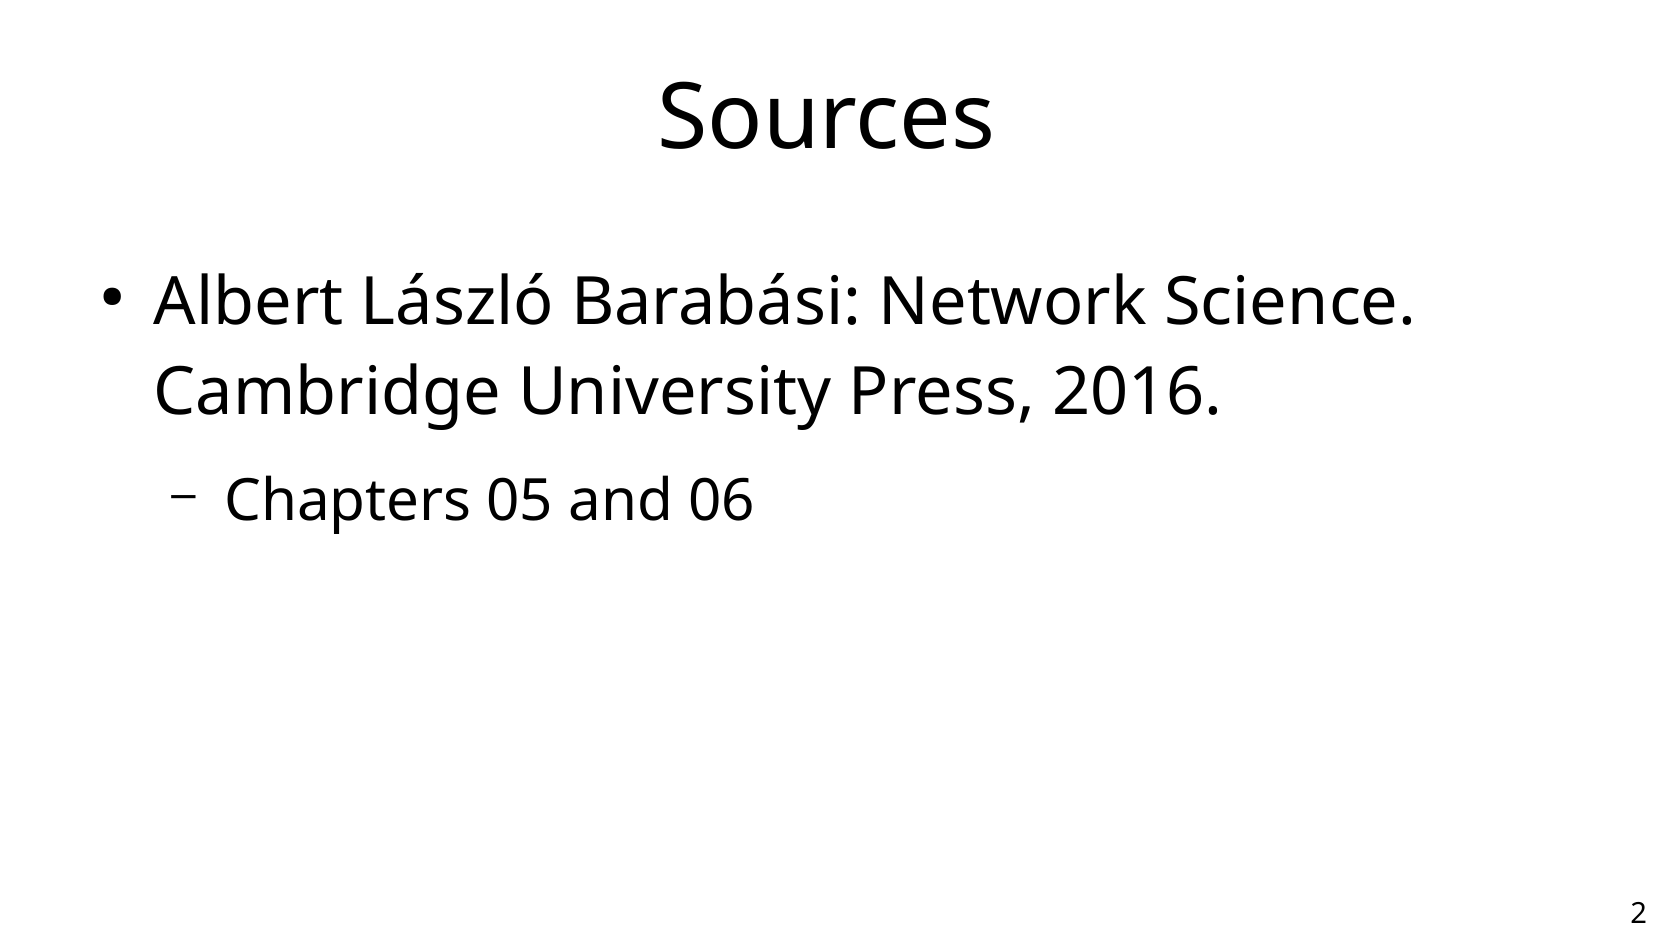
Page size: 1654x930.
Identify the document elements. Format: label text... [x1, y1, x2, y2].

list Albert László Barabási: Network Science. Cambridge University Press, 2016. Chapters 05 and 06 [82, 252, 1571, 793]
title Sources [82, 1, 1571, 225]
